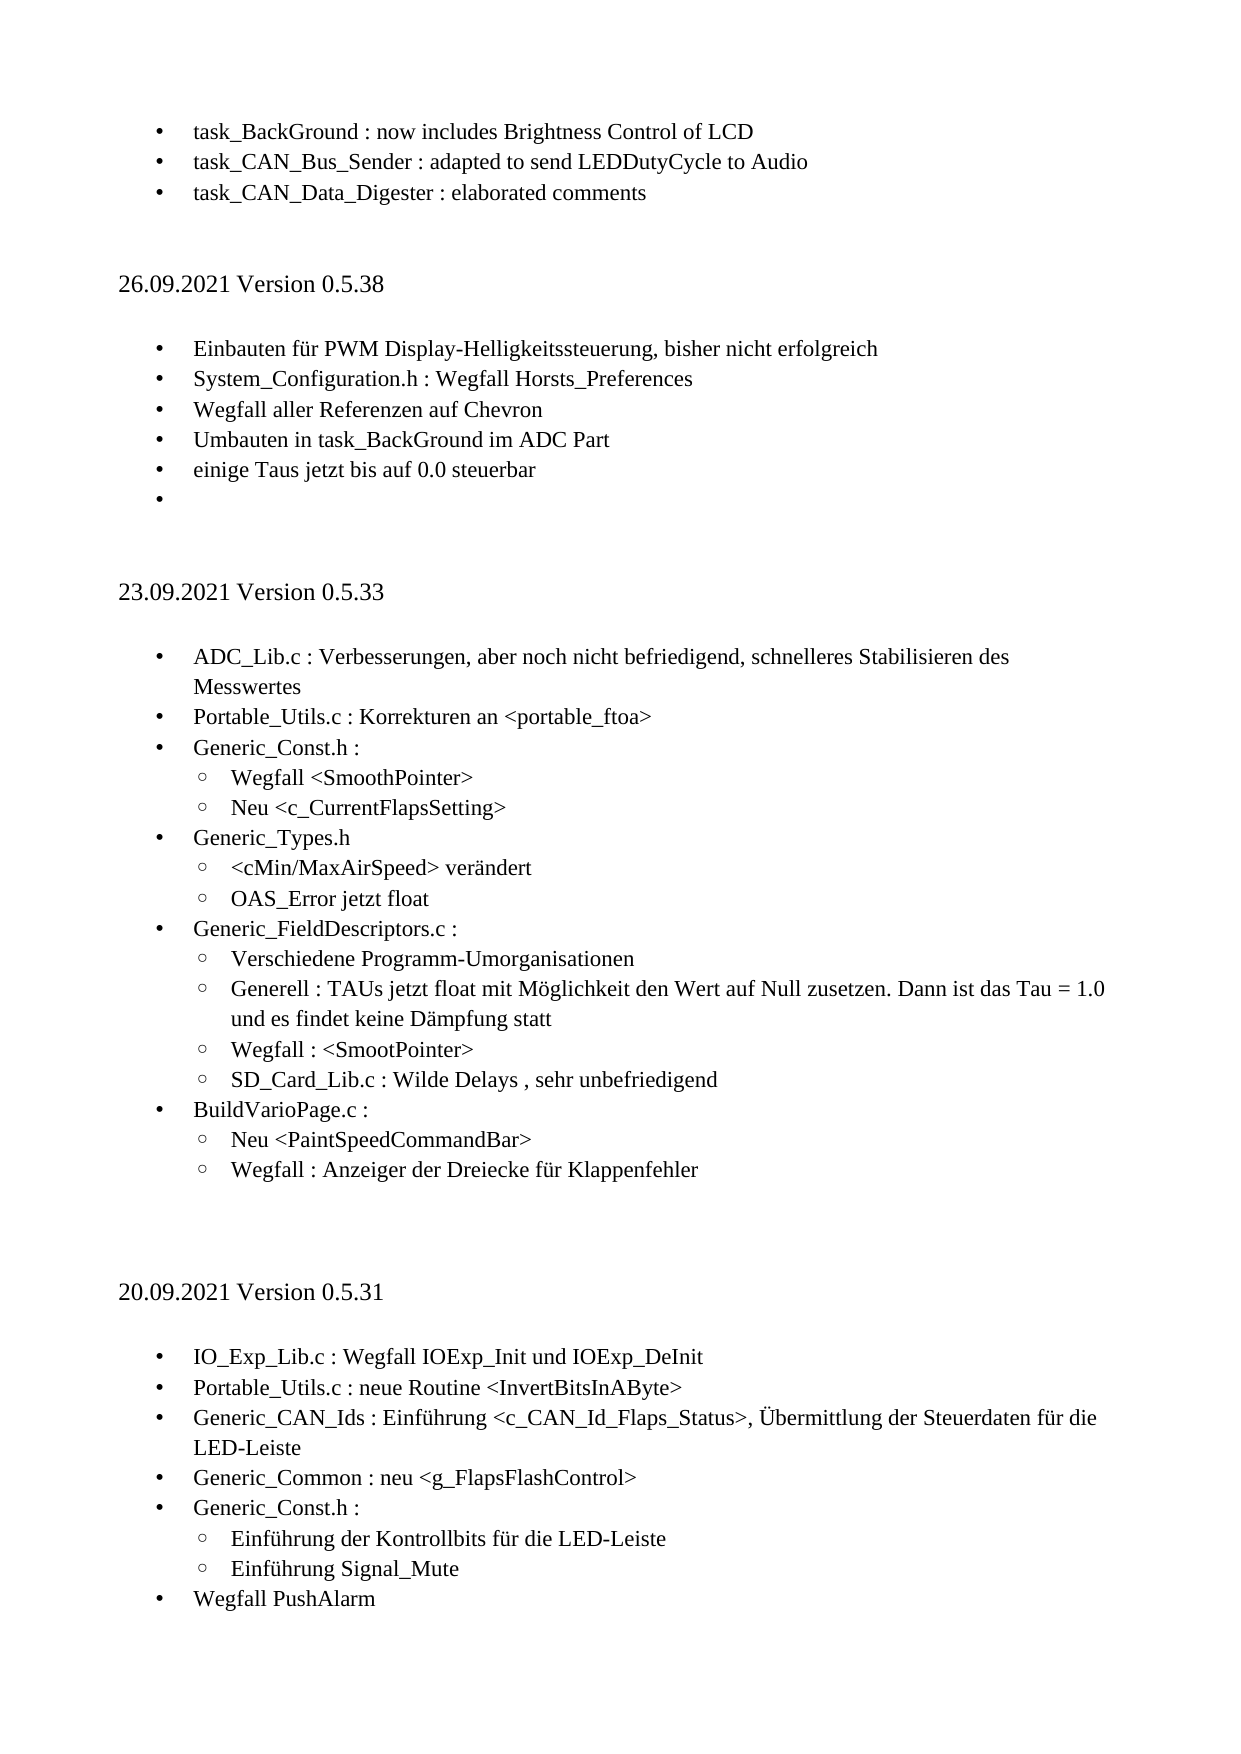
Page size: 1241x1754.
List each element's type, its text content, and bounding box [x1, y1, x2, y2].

list Neu <PaintSpeedCommandBar> [193, 1126, 1122, 1153]
list task_BackGround : now includes Brightness Control of LCD [156, 118, 1122, 144]
list Verschiedene Programm-Umorganisationen [193, 945, 1122, 971]
list Neu <c_CurrentFlapsSetting> [193, 794, 1122, 820]
list Umbauten in task_BackGround im ADC Part [156, 426, 1122, 452]
list Generic_Const.h : [156, 733, 1122, 760]
list OAS_Error jetzt float [193, 884, 1122, 911]
list Generic_CAN_Ids : Einführung <c_CAN_Id_Flaps_Status>, Übermittlung der Steuerdaten für die LED-Leiste [156, 1404, 1122, 1460]
list Einbauten für PWM Display-Helligkeitssteuerung, bisher nicht erfolgreich [156, 335, 1122, 362]
list Einführung Signal_Mute [193, 1555, 1122, 1581]
list Wegfall aller Referenzen auf Chevron [156, 396, 1122, 422]
list Wegfall : Anzeiger der Dreiecke für Klappenfehler [193, 1156, 1122, 1183]
list Wegfall PushAlarm [156, 1585, 1122, 1611]
list Generic_Const.h : [156, 1494, 1122, 1521]
list Wegfall : <SmootPointer> [193, 1036, 1122, 1062]
text 23.09.2021 Version 0.5.33 [118, 577, 1122, 606]
list ADC_Lib.c : Verbesserungen, aber noch nicht befriedigend, schnelleres Stabilisieren des Messwertes [156, 643, 1122, 699]
list Portable_Utils.c : neue Routine <InvertBitsInAByte> [156, 1373, 1122, 1400]
list Generic_FieldDescriptors.c : [156, 915, 1122, 941]
list Portable_Utils.c : Korrekturen an <portable_ftoa> [156, 703, 1122, 730]
text 20.09.2021 Version 0.5.31 [118, 1277, 1122, 1306]
list Wegfall <SmoothPointer> [193, 764, 1122, 790]
list System_Configuration.h : Wegfall Horsts_Preferences [156, 365, 1122, 392]
list BuildVarioPage.c : [156, 1096, 1122, 1122]
list IO_Exp_Lib.c : Wegfall IOExp_Init und IOExp_DeInit [156, 1343, 1122, 1370]
list <cMin/MaxAirSpeed> verändert [193, 854, 1122, 881]
list einige Taus jetzt bis auf 0.0 steuerbar [156, 456, 1122, 482]
list Generic_Common : neu <g_FlapsFlashControl> [156, 1464, 1122, 1491]
text 26.09.2021 Version 0.5.38 [118, 269, 1122, 298]
list Generell : TAUs jetzt float mit Möglichkeit den Wert auf Null zusetzen. Dann ist das Tau = 1.0 und es findet keine Dämpfung statt [193, 975, 1122, 1032]
list SD_Card_Lib.c : Wilde Delays , sehr unbefriedigend [193, 1066, 1122, 1092]
list task_CAN_Bus_Sender : adapted to send LEDDutyCycle to Audio [156, 148, 1122, 175]
list Einführung der Kontrollbits für die LED-Leiste [193, 1524, 1122, 1551]
list Generic_Types.h [156, 824, 1122, 851]
list task_CAN_Data_Digester : elaborated comments [156, 178, 1122, 205]
